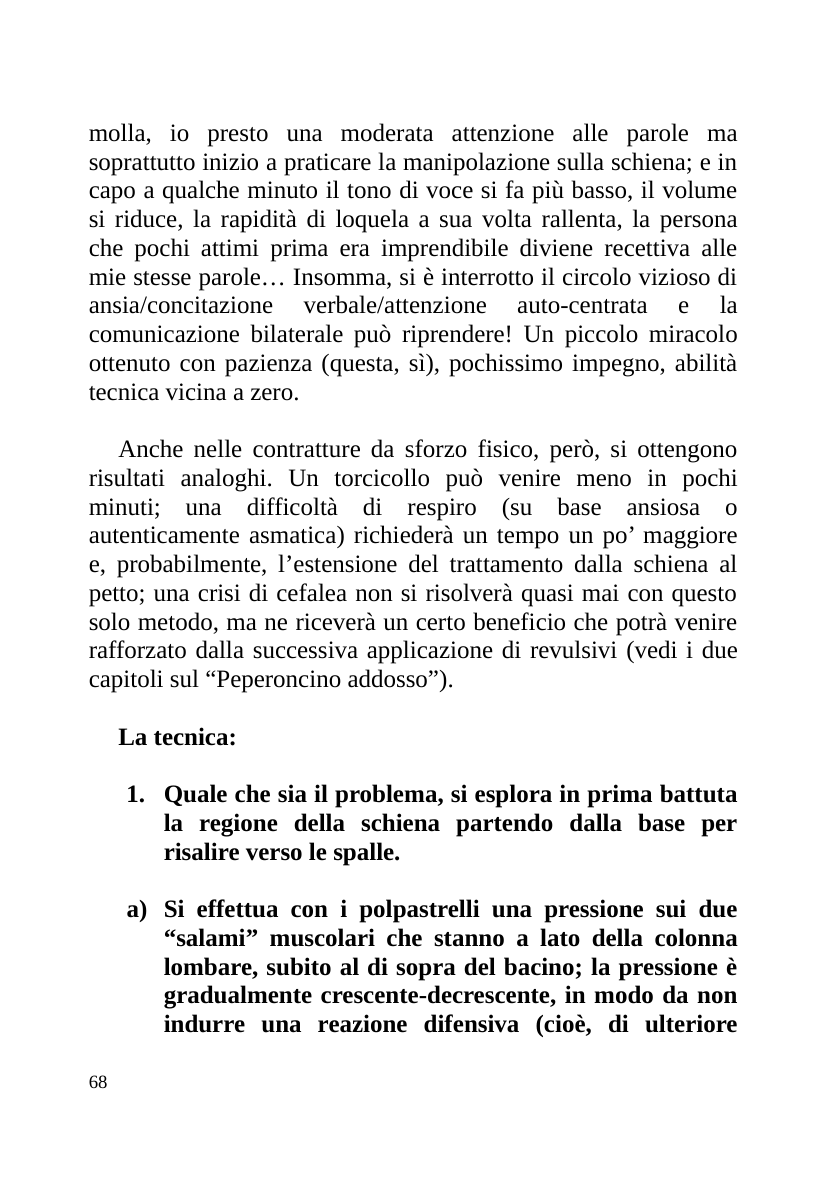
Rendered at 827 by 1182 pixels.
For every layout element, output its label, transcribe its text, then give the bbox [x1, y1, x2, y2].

list Quale che sia il problema, si esplora in prima battuta la regione della schiena partendo dalla base per risalire verso le spalle. [126, 779, 738, 866]
text molla, io presto una moderata attenzione alle parole ma soprattutto inizio a praticare la manipolazione sulla schiena; e in capo a qualche minuto il tono di voce si fa più basso, il volume si riduce, la rapidità di loquela a sua volta rallenta, la persona che pochi attimi prima era imprendibile diviene recettiva alle mie stesse parole… Insomma, si è interrotto il circolo vizioso di ansia/concitazione verbale/attenzione auto-centrata e la comunicazione bilaterale può riprendere! Un piccolo miracolo ottenuto con pazienza (questa, sì), pochissimo impegno, abilità tecnica vicina a zero. [88, 118, 738, 406]
text La tecnica: [88, 722, 738, 751]
list Si effettua con i polpastrelli una pressione sui due “salami” muscolari che stanno a lato della colonna lombare, subito al di sopra del bacino; la pressione è gradualmente crescente-decrescente, in modo da non indurre una reazione difensiva (cioè, di ulteriore [126, 894, 738, 1038]
text Anche nelle contratture da sforzo fisico, però, si ottengono risultati analoghi. Un torcicollo può venire meno in pochi minuti; una difficoltà di respiro (su base ansiosa o autenticamente asmatica) richiederà un tempo un po’ maggiore e, probabilmente, l’estensione del trattamento dalla schiena al petto; una crisi di cefalea non si risolverà quasi mai con questo solo metodo, ma ne riceverà un certo beneficio che potrà venire rafforzato dalla successiva applicazione di revulsivi (vedi i due capitoli sul “Peperoncino addosso”). [88, 434, 738, 693]
